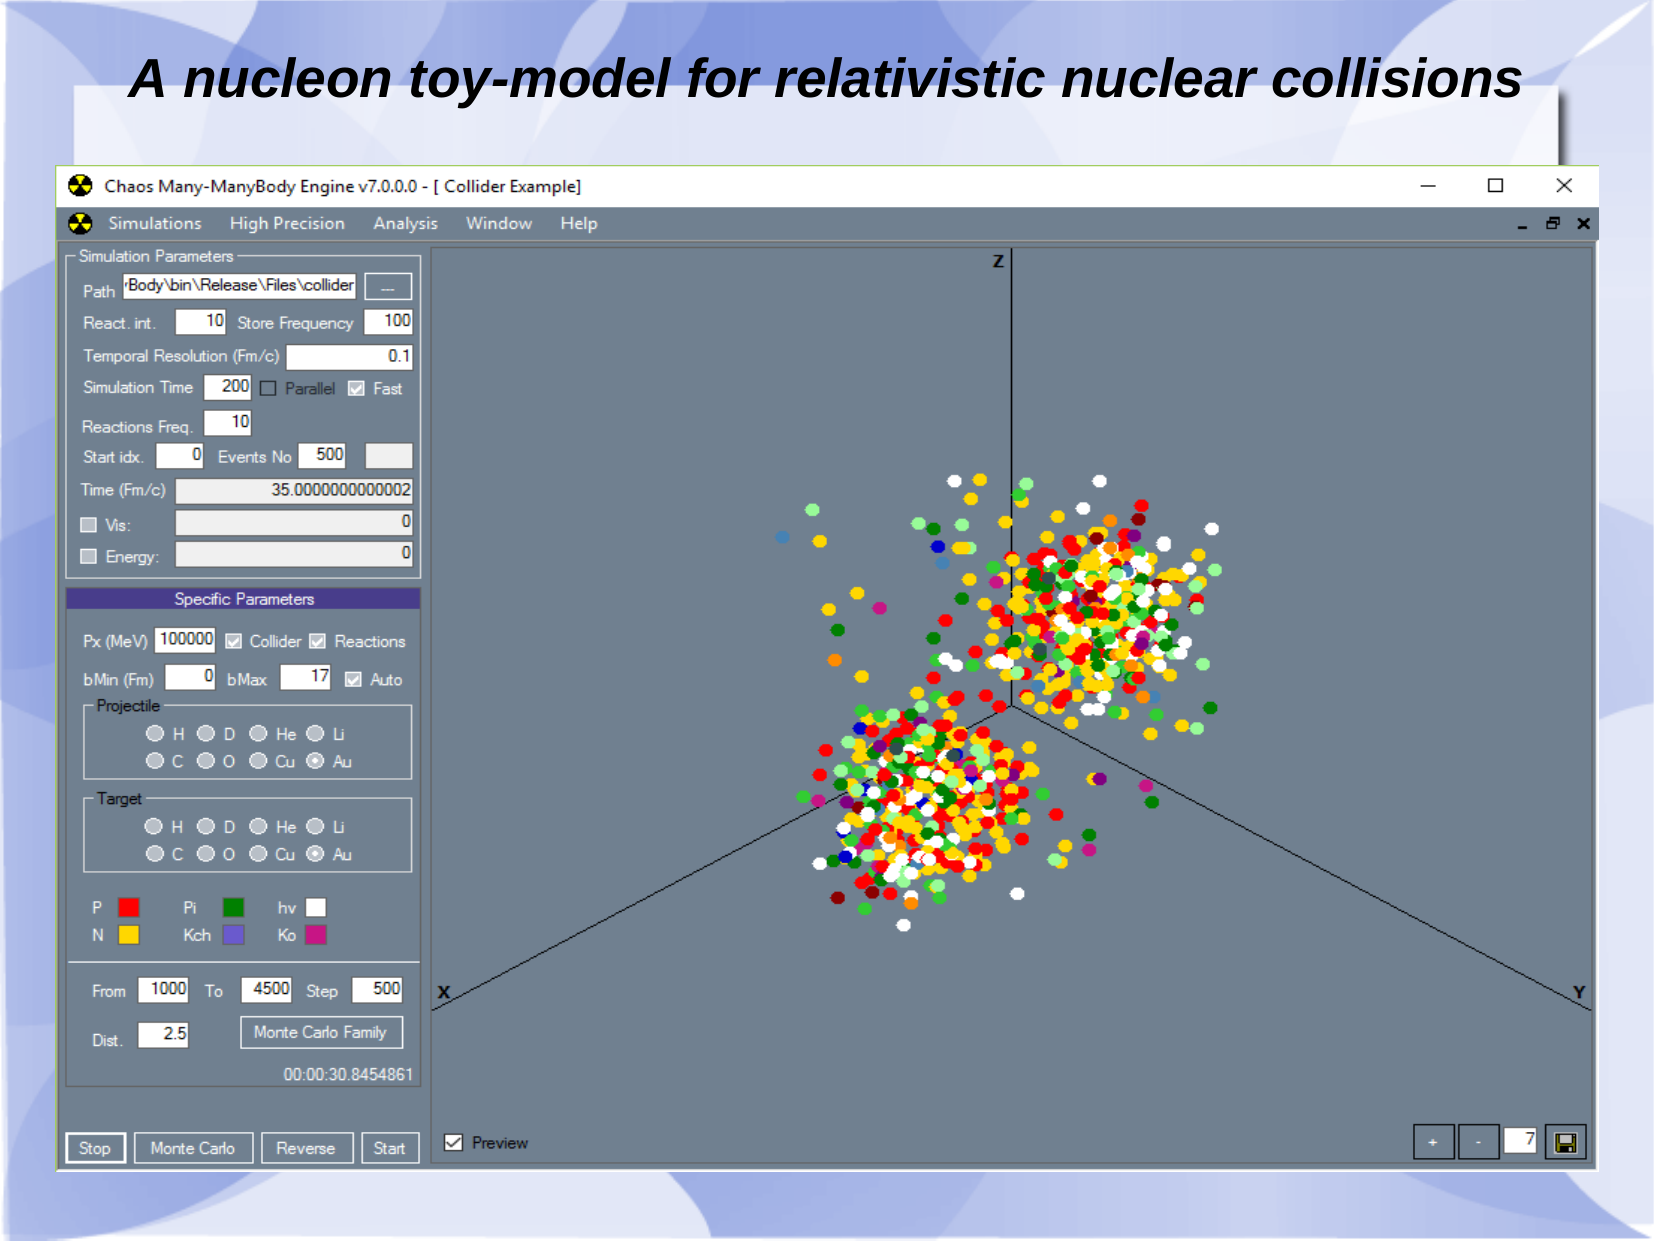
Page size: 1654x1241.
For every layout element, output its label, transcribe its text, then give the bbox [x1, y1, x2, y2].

picture [55, 165, 1599, 1172]
title A nucleon toy-model for relativistic nuclear collisions [0, 13, 1654, 138]
